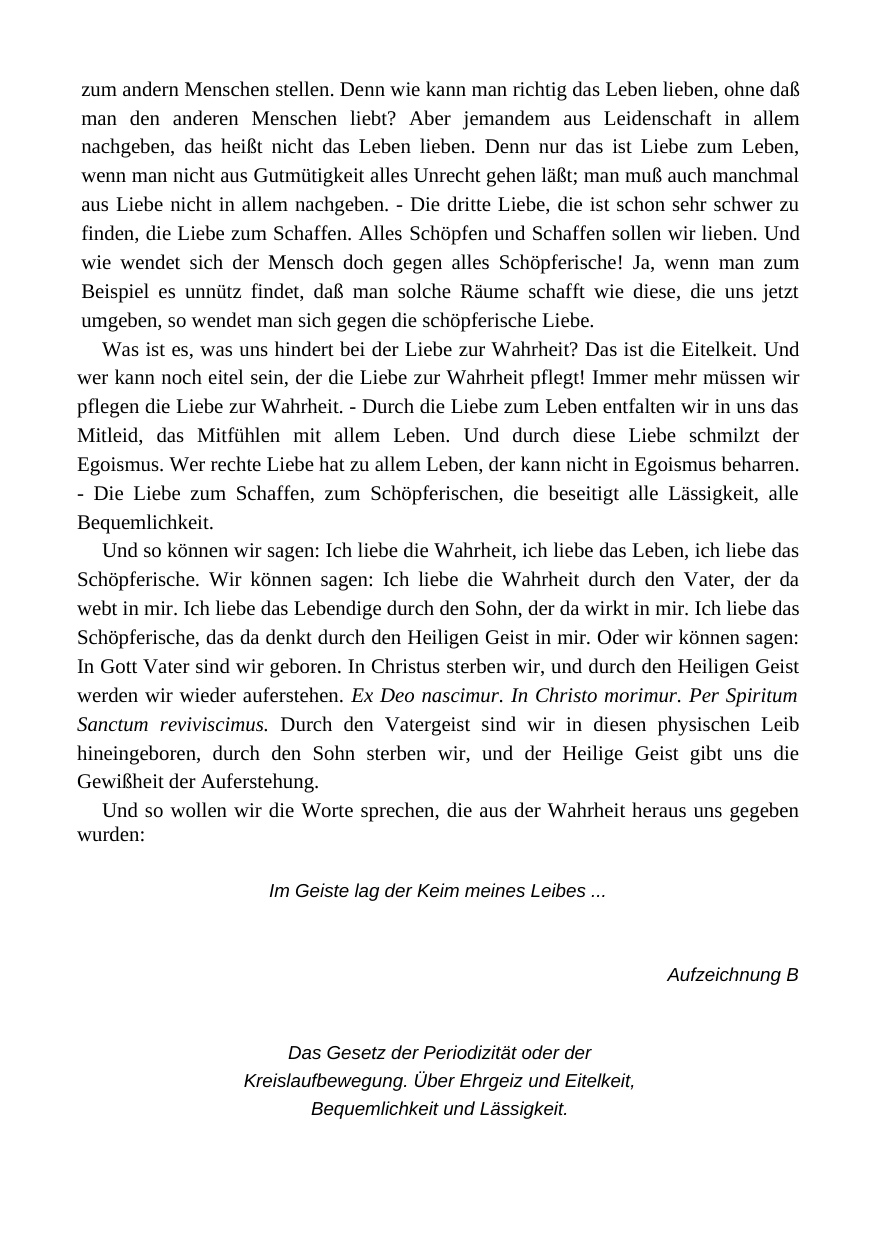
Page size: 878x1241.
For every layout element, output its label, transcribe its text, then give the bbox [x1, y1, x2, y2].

text Was ist es, was uns hindert bei der Liebe zur Wahrheit? Das ist die Eitelkeit. Und wer kann noch eitel sein, der die Liebe zur Wahrheit pflegt! Immer mehr müssen wir pflegen die Liebe zur Wahrheit. - Durch die Liebe zum Leben entfalten wir in uns das Mitleid, das Mitfühlen mit allem Leben. Und durch diese Liebe schmilzt der Egoismus. Wer rechte Liebe hat zu allem Leben, der kann nicht in Egoismus beharren. - Die Liebe zum Schaffen, zum Schöpferischen, die beseitigt alle Lässigkeit, alle Bequemlichkeit. [77, 336, 800, 534]
text Und so können wir sagen: Ich liebe die Wahrheit, ich liebe das Leben, ich liebe das Schöpferische. Wir können sagen: Ich liebe die Wahrheit durch den Vater, der da webt in mir. Ich liebe das Lebendige durch den Sohn, der da wirkt in mir. Ich liebe das Schöpferische, das da denkt durch den Heiligen Geist in mir. Oder wir können sagen: In Gott Vater sind wir geboren. In Christus sterben wir, und durch den Heiligen Geist werden wir wieder auferstehen. Ex Deo nascimur. In Christo morimur. Per Spiritum Sanctum reviviscimus. Durch den Vatergeist sind wir in diesen physischen Leib hineingeboren, durch den Sohn sterben wir, und der Heilige Geist gibt uns die Gewißheit der Auferstehung. [77, 538, 800, 793]
text Im Geiste lag der Keim meines Leibes ... [77, 879, 800, 901]
text zum andern Menschen stellen. Denn wie kann man richtig das Leben lieben, ohne daß man den anderen Menschen liebt? Aber jemandem aus Leidenschaft in allem nachgeben, das heißt nicht das Leben lieben. Denn nur das ist Liebe zum Leben, wenn man nicht aus Gutmütigkeit alles Unrecht gehen läßt; man muß auch manchmal aus Liebe nicht in allem nachgeben. - Die dritte Liebe, die ist schon sehr schwer zu finden, die Liebe zum Schaffen. Alles Schöpfen und Schaffen sollen wir lieben. Und wie wendet sich der Mensch doch gegen alles Schöpferische! Ja, wenn man zum Beispiel es unnütz findet, daß man solche Räume schafft wie diese, die uns jetzt umgeben, so wendet man sich gegen die schöpferische Liebe. [81, 77, 800, 332]
text Und so wollen wir die Worte sprechen, die aus der Wahrheit heraus uns gegeben wurden: [77, 798, 800, 846]
text Das Gesetz der Periodizität oder der Kreislaufbewegung. Über Ehrgeiz und Eitelkeit, Bequemlichkeit und Lässigkeit. [224, 1042, 656, 1119]
text Aufzeichnung B [77, 964, 800, 985]
